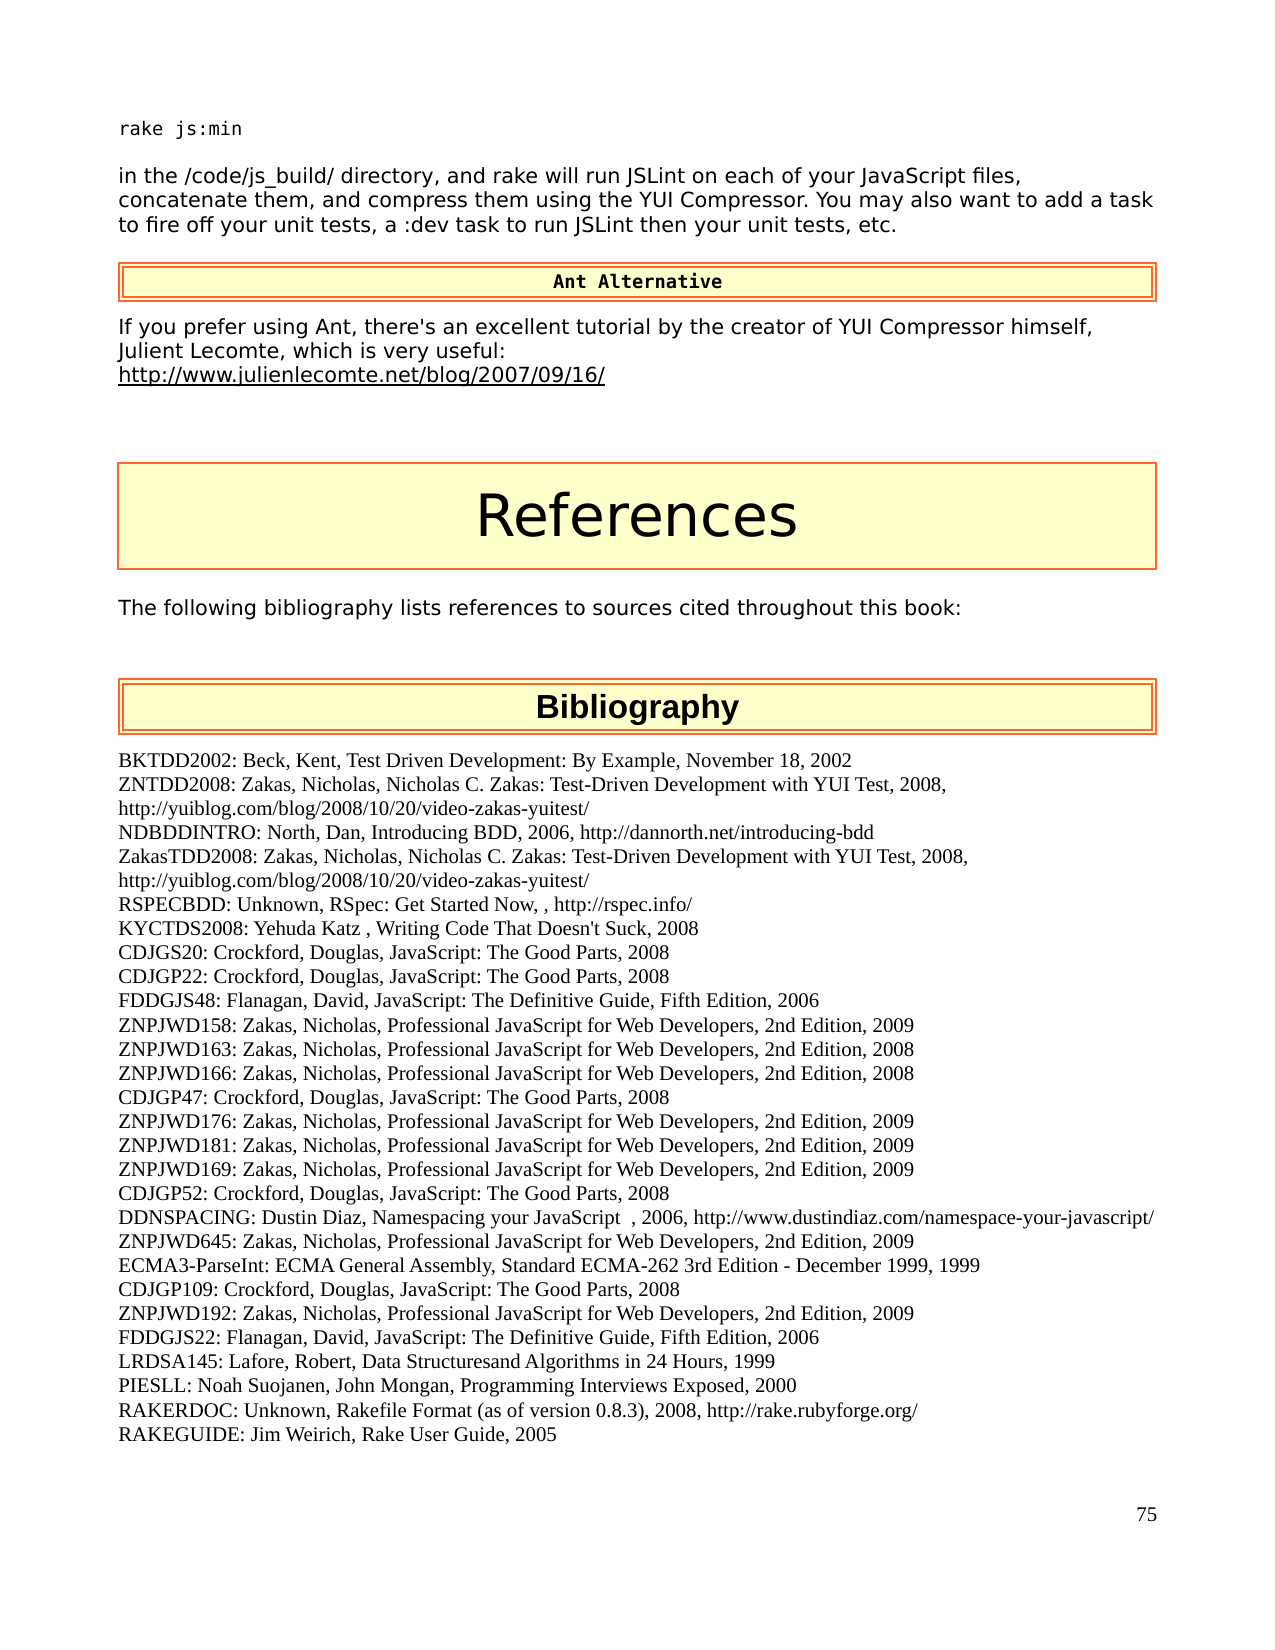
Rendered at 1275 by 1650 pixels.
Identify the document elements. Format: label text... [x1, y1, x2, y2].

text FDDGJS48: Flanagan, David, JavaScript: The Definitive Guide, Fifth Edition, 2006 [118, 988, 1157, 1012]
text RAKEGUIDE: Jim Weirich, Rake User Guide, 2005 [118, 1422, 1157, 1446]
text rake js:min [118, 118, 1157, 140]
text NDBDDINTRO: North, Dan, Introducing BDD, 2006, http://dannorth.net/introducing-bdd [118, 820, 1157, 844]
text ZNPJWD181: Zakas, Nicholas, Professional JavaScript for Web Developers, 2nd Edition, 2009 [118, 1133, 1157, 1157]
text ZNPJWD166: Zakas, Nicholas, Professional JavaScript for Web Developers, 2nd Edition, 2008 [118, 1061, 1157, 1085]
subtitle References [119, 464, 1155, 568]
text CDJGP52: Crockford, Douglas, JavaScript: The Good Parts, 2008 [118, 1181, 1157, 1205]
text DDNSPACING: Dustin Diaz, Namespacing your JavaScript , 2006, http://www.dustindiaz.com/namespace-your-javascript/ [118, 1205, 1157, 1229]
text FDDGJS22: Flanagan, David, JavaScript: The Definitive Guide, Fifth Edition, 2006 [118, 1325, 1157, 1349]
text BKTDD2002: Beck, Kent, Test Driven Development: By Example, November 18, 2002 [118, 748, 1157, 772]
text ZNPJWD158: Zakas, Nicholas, Professional JavaScript for Web Developers, 2nd Edition, 2009 [118, 1012, 1157, 1037]
text ZNTDD2008: Zakas, Nicholas, Nicholas C. Zakas: Test-Driven Development with YUI Test, 2008, http://yuiblog.com/blog/2008/10/20/video-zakas-yuitest/ [118, 772, 1157, 820]
text ZNPJWD163: Zakas, Nicholas, Professional JavaScript for Web Developers, 2nd Edition, 2008 [118, 1037, 1157, 1061]
text CDJGS20: Crockford, Douglas, JavaScript: The Good Parts, 2008 [118, 940, 1157, 964]
text ZNPJWD169: Zakas, Nicholas, Professional JavaScript for Web Developers, 2nd Edition, 2009 [118, 1157, 1157, 1181]
text ZNPJWD645: Zakas, Nicholas, Professional JavaScript for Web Developers, 2nd Edition, 2009 [118, 1229, 1157, 1253]
text ZakasTDD2008: Zakas, Nicholas, Nicholas C. Zakas: Test-Driven Development with YUI Test, 2008, http://yuiblog.com/blog/2008/10/20/video-zakas-yuitest/ [118, 844, 1157, 892]
text If you prefer using Ant, there's an excellent tutorial by the creator of YUI Compressor himself, Julient Lecomte, which is very useful: [118, 315, 1157, 363]
text CDJGP109: Crockford, Douglas, JavaScript: The Good Parts, 2008 [118, 1277, 1157, 1301]
text http://www.julienlecomte.net/blog/2007/09/16/ [118, 363, 1157, 388]
text ECMA3-ParseInt: ECMA General Assembly, Standard ECMA-262 3rd Edition - December 1999, 1999 [118, 1253, 1157, 1277]
text LRDSA145: Lafore, Robert, Data Structuresand Algorithms in 24 Hours, 1999 [118, 1349, 1157, 1373]
text CDJGP47: Crockford, Douglas, JavaScript: The Good Parts, 2008 [118, 1085, 1157, 1109]
text RSPECBDD: Unknown, RSpec: Get Started Now, , http://rspec.info/ [118, 892, 1157, 916]
text CDJGP22: Crockford, Douglas, JavaScript: The Good Parts, 2008 [118, 964, 1157, 988]
text KYCTDS2008: Yehuda Katz , Writing Code That Doesn't Suck, 2008 [118, 916, 1157, 940]
subtitle Bibliography [120, 680, 1155, 733]
text in the /code/js_build/ directory, and rake will run JSLint on each of your JavaScript files, concatenate them, and compress them using the YUI Compressor. You may also want to add a task to fire off your unit tests, a :dev task to run JSLint then your unit tests, etc. [118, 164, 1157, 237]
text RAKERDOC: Unknown, Rakefile Format (as of version 0.8.3), 2008, http://rake.rubyforge.org/ [118, 1397, 1157, 1422]
text ZNPJWD192: Zakas, Nicholas, Professional JavaScript for Web Developers, 2nd Edition, 2009 [118, 1301, 1157, 1325]
text PIESLL: Noah Suojanen, John Mongan, Programming Interviews Exposed, 2000 [118, 1373, 1157, 1397]
text The following bibliography lists references to sources cited throughout this book: [118, 596, 1157, 620]
text ZNPJWD176: Zakas, Nicholas, Professional JavaScript for Web Developers, 2nd Edition, 2009 [118, 1109, 1157, 1133]
